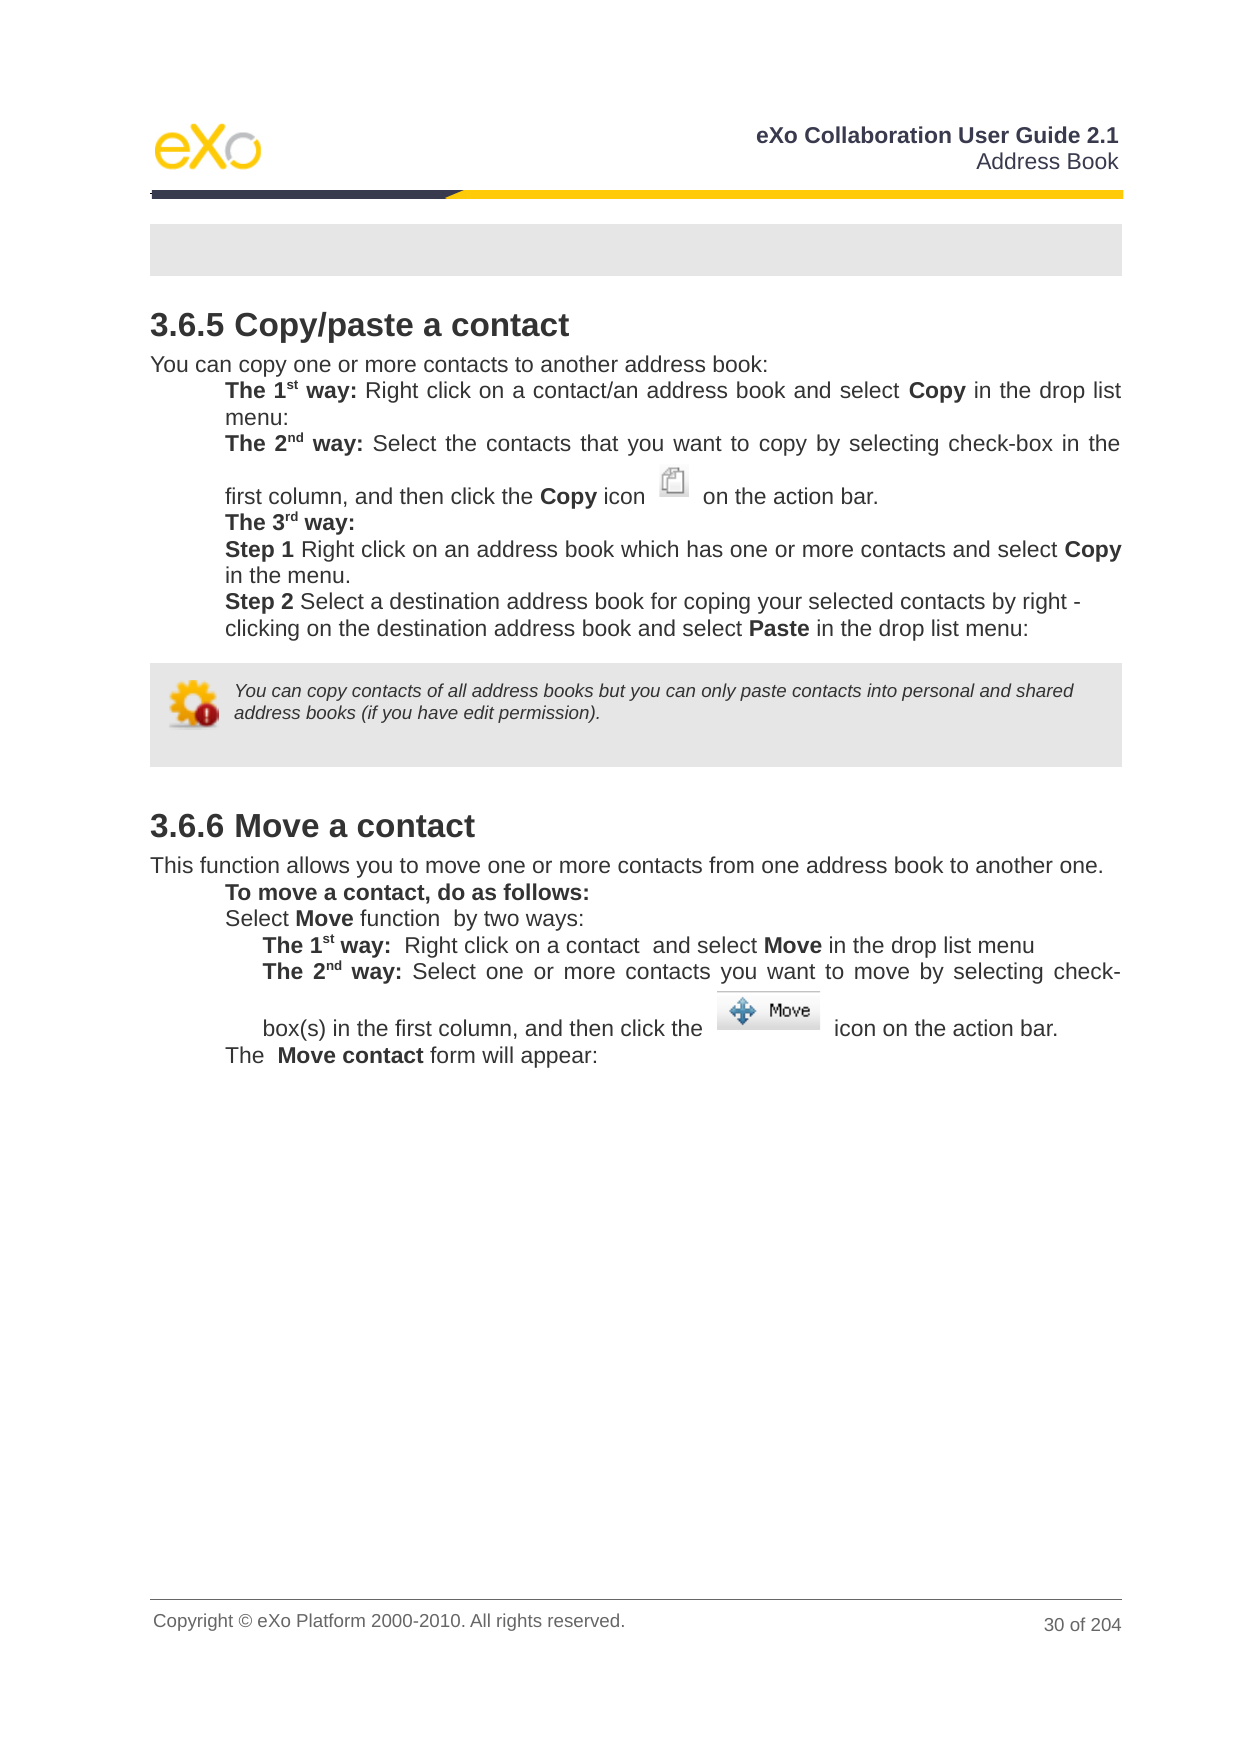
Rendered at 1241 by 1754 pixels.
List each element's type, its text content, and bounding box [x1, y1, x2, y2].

subtitle Copy/paste a contact [150, 305, 1122, 343]
list The 1st way: Right click on a contact/an address book and select Copy in the drop list menu: [187, 377, 1122, 430]
table_header [150, 224, 221, 276]
picture [168, 680, 219, 730]
list To move a contact, do as follows: [187, 879, 1122, 905]
list The Move contact form will appear: [187, 1042, 1122, 1068]
list Step 2 Select a destination address book for coping your selected contacts by right - clicking on the destination address book and select Paste in the drop list menu: [187, 588, 1122, 641]
picture [155, 123, 262, 170]
list The 1st way: Right click on a contact and select Move in the drop list menu [225, 932, 1122, 958]
list Step 1 Right click on an address book which has one or more contacts and select Copy in the menu. [187, 536, 1122, 588]
list The 3rd way: [187, 509, 1122, 536]
table_header [150, 663, 228, 767]
subtitle Move a contact [150, 807, 1122, 845]
text You can copy one or more contacts to another address book: [150, 351, 1122, 377]
text This function allows you to move one or more contacts from one address book to another one. [150, 852, 1122, 879]
list Select Move function by two ways: [187, 905, 1122, 932]
table_header You can copy contacts of all address books but you can only paste contacts into personal and shared address books (if you have edit permission). [228, 663, 1122, 767]
picture [151, 190, 1124, 199]
list The 2nd way: Select the contacts that you want to copy by selecting check-box in the first column, and then click the Copy icon on the action bar. [187, 430, 1122, 509]
picture [659, 463, 689, 497]
list The 2nd way: Select one or more contacts you want to move by selecting check-box(s) in the first column, and then click the icon on the action bar. [225, 958, 1122, 1042]
picture [717, 991, 821, 1030]
table_header [221, 224, 1122, 276]
